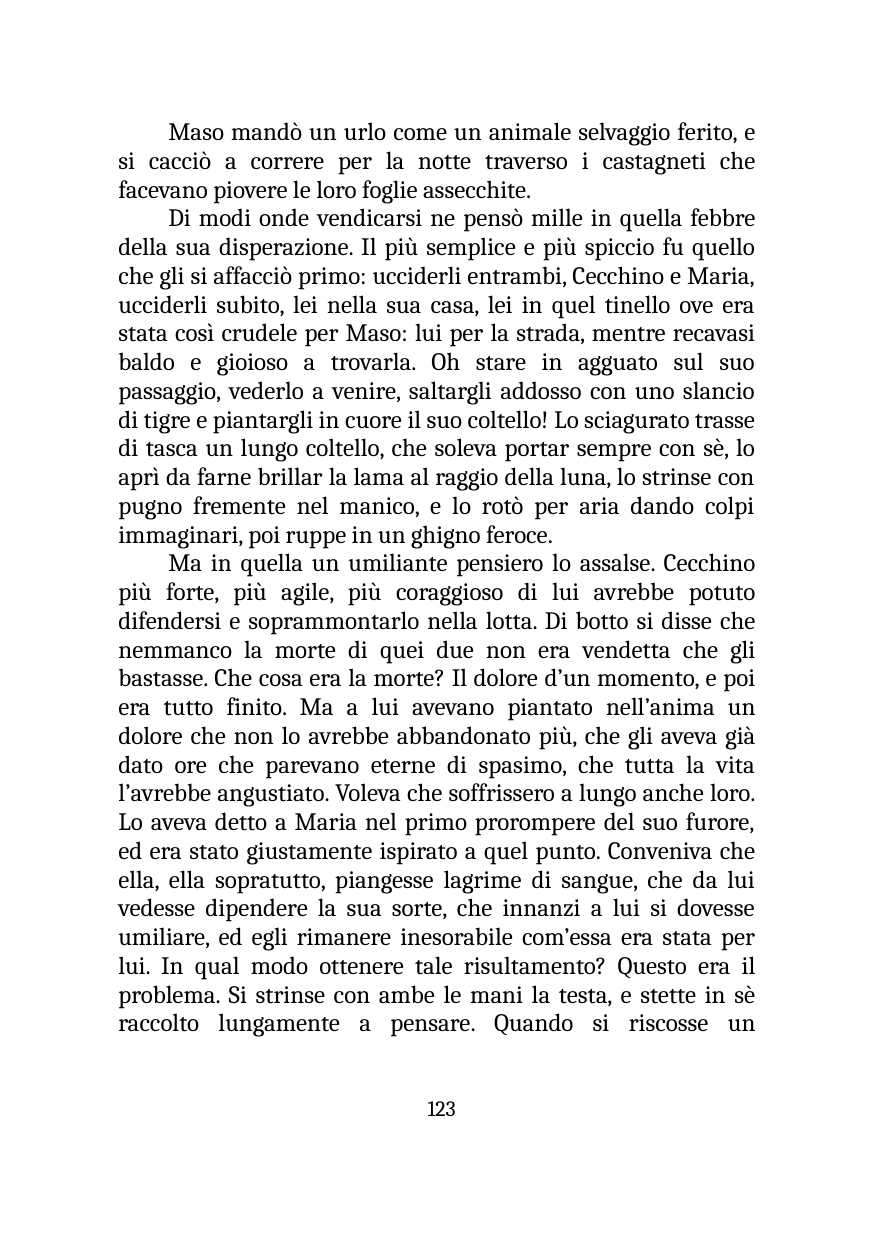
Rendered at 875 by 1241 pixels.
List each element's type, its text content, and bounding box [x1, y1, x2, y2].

text Maso mandò un urlo come un animale selvaggio ferito, e si cacciò a correre per la notte traverso i castagneti che facevano piovere le loro foglie assecchite. [118, 118, 756, 204]
text Ma in quella un umiliante pensiero lo assalse. Cecchino più forte, più agile, più coraggioso di lui avrebbe potuto difendersi e soprammontarlo nella lotta. Di botto si disse che nemmanco la morte di quei due non era vendetta che gli bastasse. Che cosa era la morte? Il dolore d’un momento, e poi era tutto finito. Ma a lui avevano piantato nell’anima un dolore che non lo avrebbe abbandonato più, che gli aveva già dato ore che parevano eterne di spasimo, che tutta la vita l’avrebbe angustiato. Voleva che soffrissero a lungo anche loro. Lo aveva detto a Maria nel primo prorompere del suo furore, ed era stato giustamente ispirato a quel punto. Conveniva che ella, ella sopratutto, piangesse lagrime di sangue, che da lui vedesse dipendere la sua sorte, che innanzi a lui si dovesse umiliare, ed egli rimanere inesorabile com’essa era stata per lui. In qual modo ottenere tale risultamento? Questo era il problema. Si strinse con ambe le mani la testa, e stette in sè raccolto lungamente a pensare. Quando si riscosse un [118, 549, 756, 1038]
text Di modi onde vendicarsi ne pensò mille in quella febbre della sua disperazione. Il più semplice e più spiccio fu quello che gli si affacciò primo: ucciderli entrambi, Cecchino e Maria, ucciderli subito, lei nella sua casa, lei in quel tinello ove era stata così crudele per Maso: lui per la strada, mentre recavasi baldo e gioioso a trovarla. Oh stare in agguato sul suo passaggio, vederlo a venire, saltargli addosso con uno slancio di tigre e piantargli in cuore il suo coltello! Lo sciagurato trasse di tasca un lungo coltello, che soleva portar sempre con sè, lo aprì da farne brillar la lama al raggio della luna, lo strinse con pugno fremente nel manico, e lo rotò per aria dando colpi immaginari, poi ruppe in un ghigno feroce. [118, 204, 756, 549]
